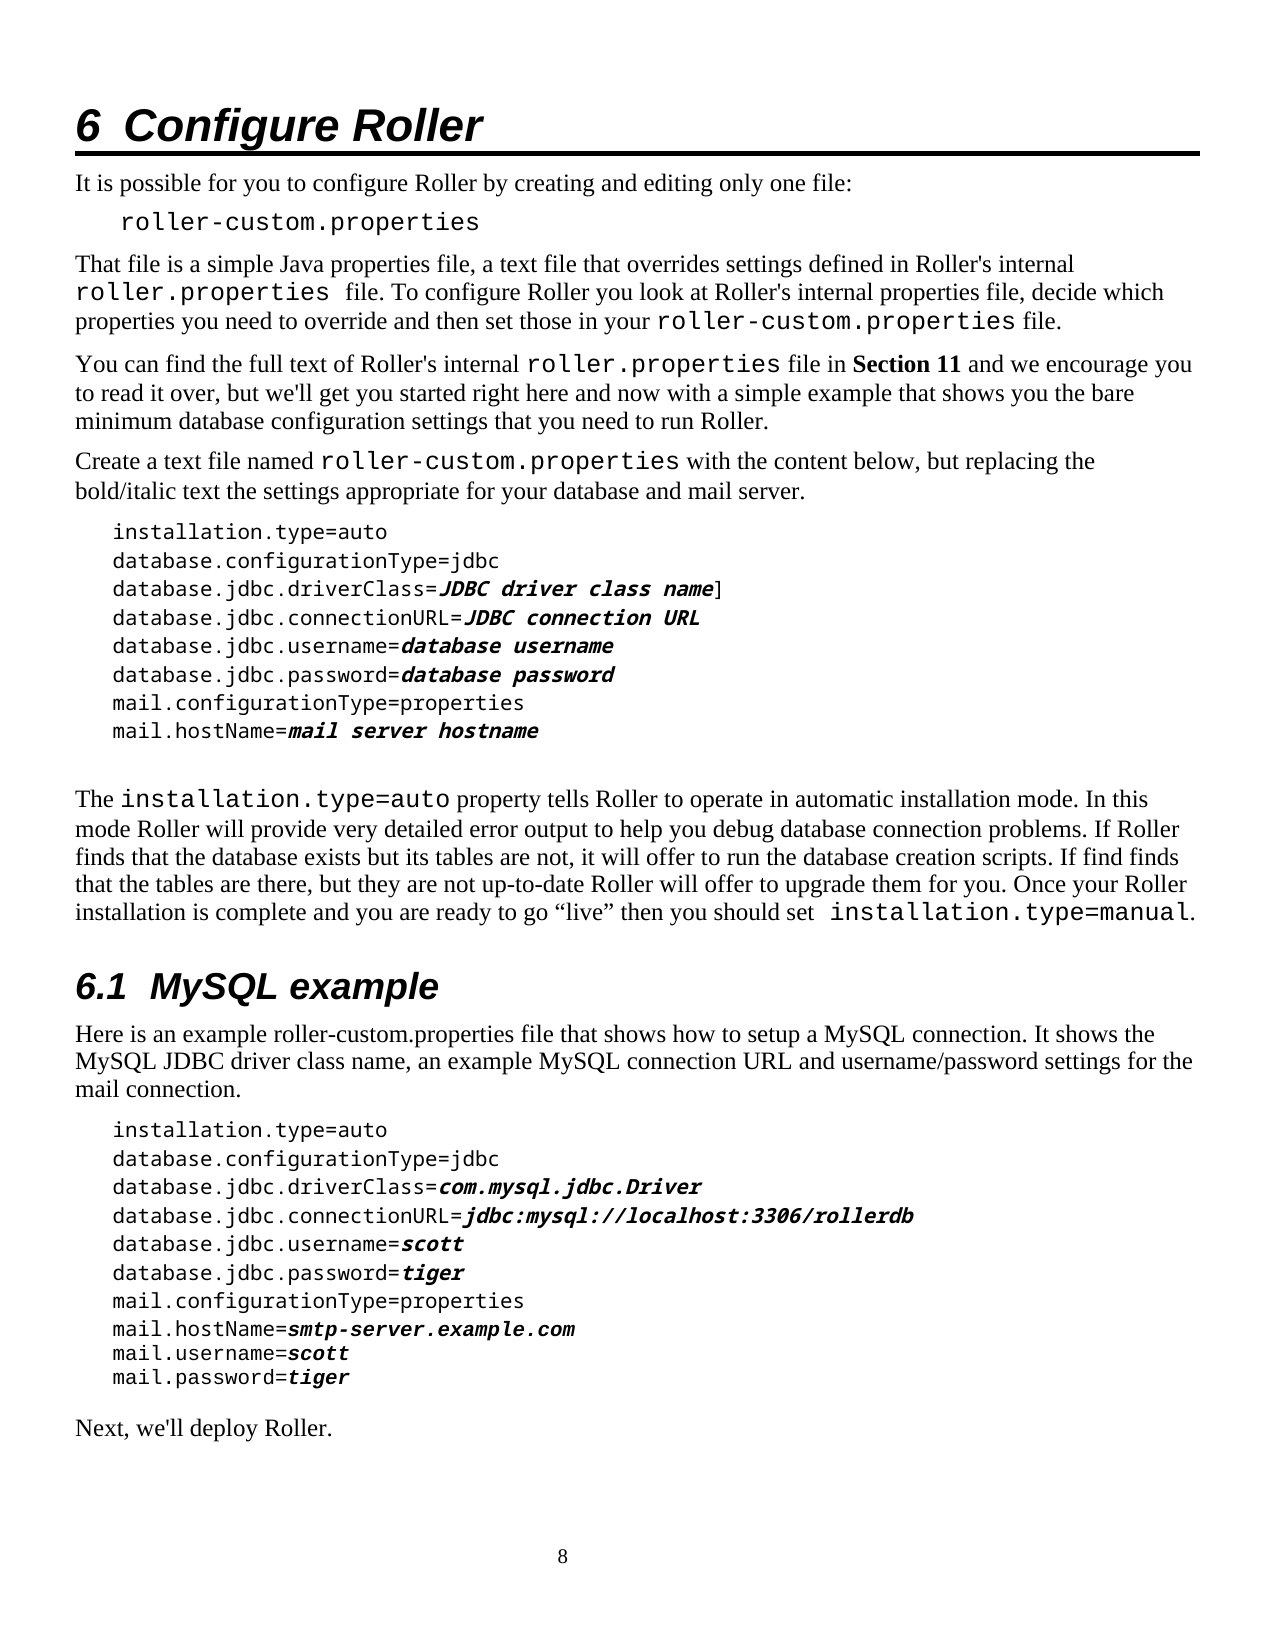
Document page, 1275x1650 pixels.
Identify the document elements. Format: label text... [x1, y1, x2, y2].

subtitle MySQL example [75, 965, 1200, 1007]
text The installation.type=auto property tells Roller to operate in automatic installation mode. In this mode Roller will provide very detailed error output to help you debug database connection problems. If Roller finds that the database exists but its tables are not, it will offer to run the database creation scripts. If find finds that the tables are there, but they are not up-to-date Roller will offer to upgrade them for you. Once your Roller installation is complete and you are ready to go “live” then you should set installation.type=manual. [75, 785, 1200, 928]
text mail.hostName=smtp-server.example.com [75, 1314, 1200, 1343]
text mail.hostName=mail server hostname [75, 717, 1200, 745]
text database.jdbc.connectionURL=JDBC connection URL [75, 603, 1200, 631]
text It is possible for you to configure Roller by creating and editing only one file: [75, 169, 1200, 197]
text database.jdbc.username=scott [75, 1229, 1200, 1258]
text That file is a simple Java properties file, a text file that overrides settings defined in Roller's internal roller.properties file. To configure Roller you look at Roller's internal properties file, decide which properties you need to override and then set those in your roller-custom.properties file. [75, 250, 1200, 337]
subtitle Configure Roller [75, 100, 1200, 151]
text You can find the full text of Roller's internal roller.properties file in Section 11 and we encourage you to read it over, but we'll get you started right here and now with a simple example that shows you the bare minimum database configuration settings that you need to run Roller. [75, 350, 1200, 435]
text database.jdbc.password=tiger [75, 1258, 1200, 1286]
text database.jdbc.driverClass=JDBC driver class name] [75, 574, 1200, 603]
text database.configurationType=jdbc [75, 1144, 1200, 1172]
text installation.type=auto [75, 1115, 1200, 1144]
text database.jdbc.password=database password [75, 660, 1200, 688]
text Create a text file named roller-custom.properties with the content below, but replacing the bold/italic text the settings appropriate for your database and mail server. [75, 447, 1200, 505]
text mail.username=scott [75, 1343, 1200, 1367]
text mail.password=tiger [75, 1367, 1200, 1390]
text Next, we'll deploy Roller. [75, 1414, 1200, 1442]
text mail.configurationType=properties [75, 1286, 1200, 1314]
text database.jdbc.connectionURL=jdbc:mysql://localhost:3306/rollerdb [75, 1201, 1200, 1229]
text database.configurationType=jdbc [75, 546, 1200, 574]
text mail.configurationType=properties [75, 688, 1200, 717]
text database.jdbc.driverClass=com.mysql.jdbc.Driver [75, 1172, 1200, 1201]
text Here is an example roller-custom.properties file that shows how to setup a MySQL connection. It shows the MySQL JDBC driver class name, an example MySQL connection URL and username/password settings for the mail connection. [75, 1020, 1200, 1103]
text roller-custom.properties [75, 209, 1200, 237]
text database.jdbc.username=database username [75, 631, 1200, 660]
text installation.type=auto [75, 517, 1200, 546]
